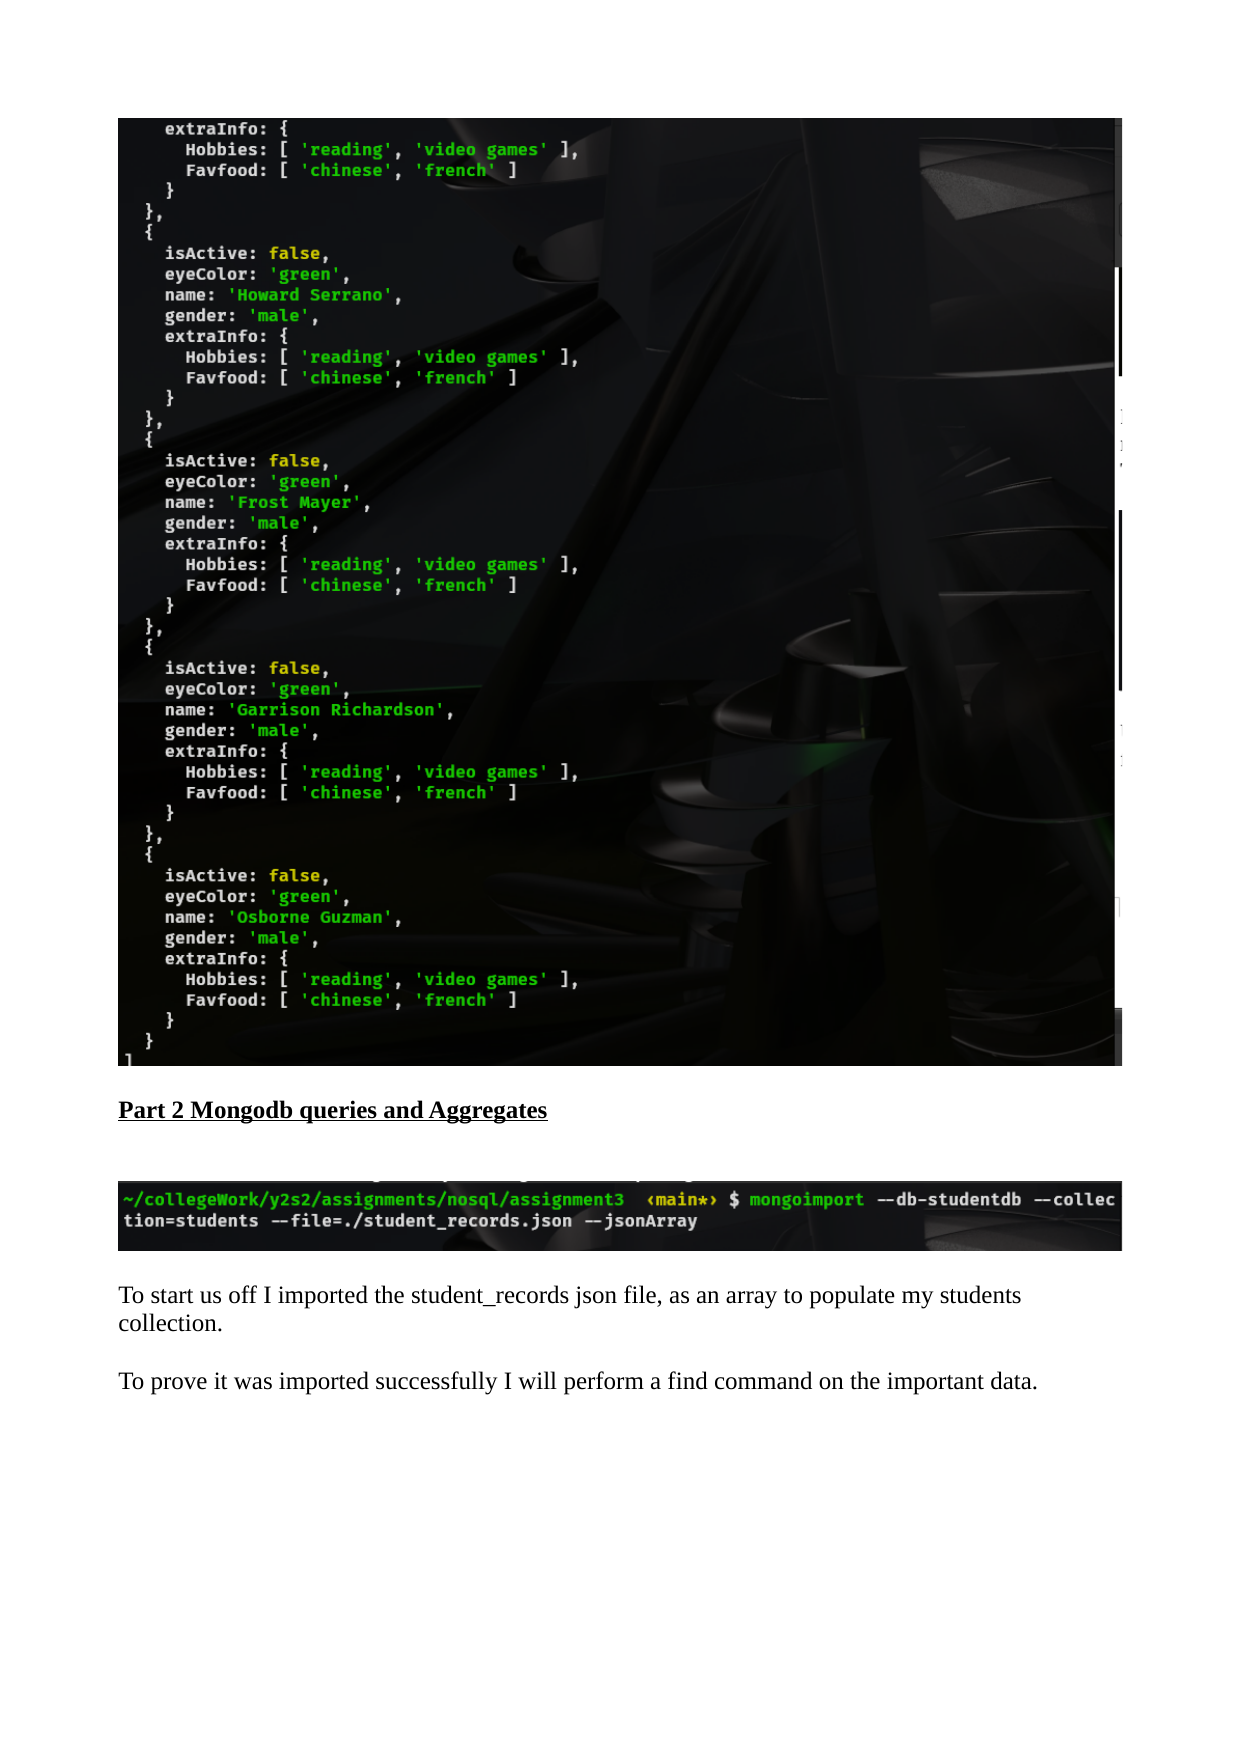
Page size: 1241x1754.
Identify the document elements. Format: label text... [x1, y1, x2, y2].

text To start us off I imported the student_records json file, as an array to populate my students collection. [118, 1280, 1122, 1337]
picture [118, 1181, 1123, 1251]
picture [118, 118, 1123, 1066]
text Part 2 Mongodb queries and Aggregates [118, 1095, 1122, 1123]
text To prove it was imported successfully I will perform a find command on the important data. [118, 1366, 1122, 1395]
